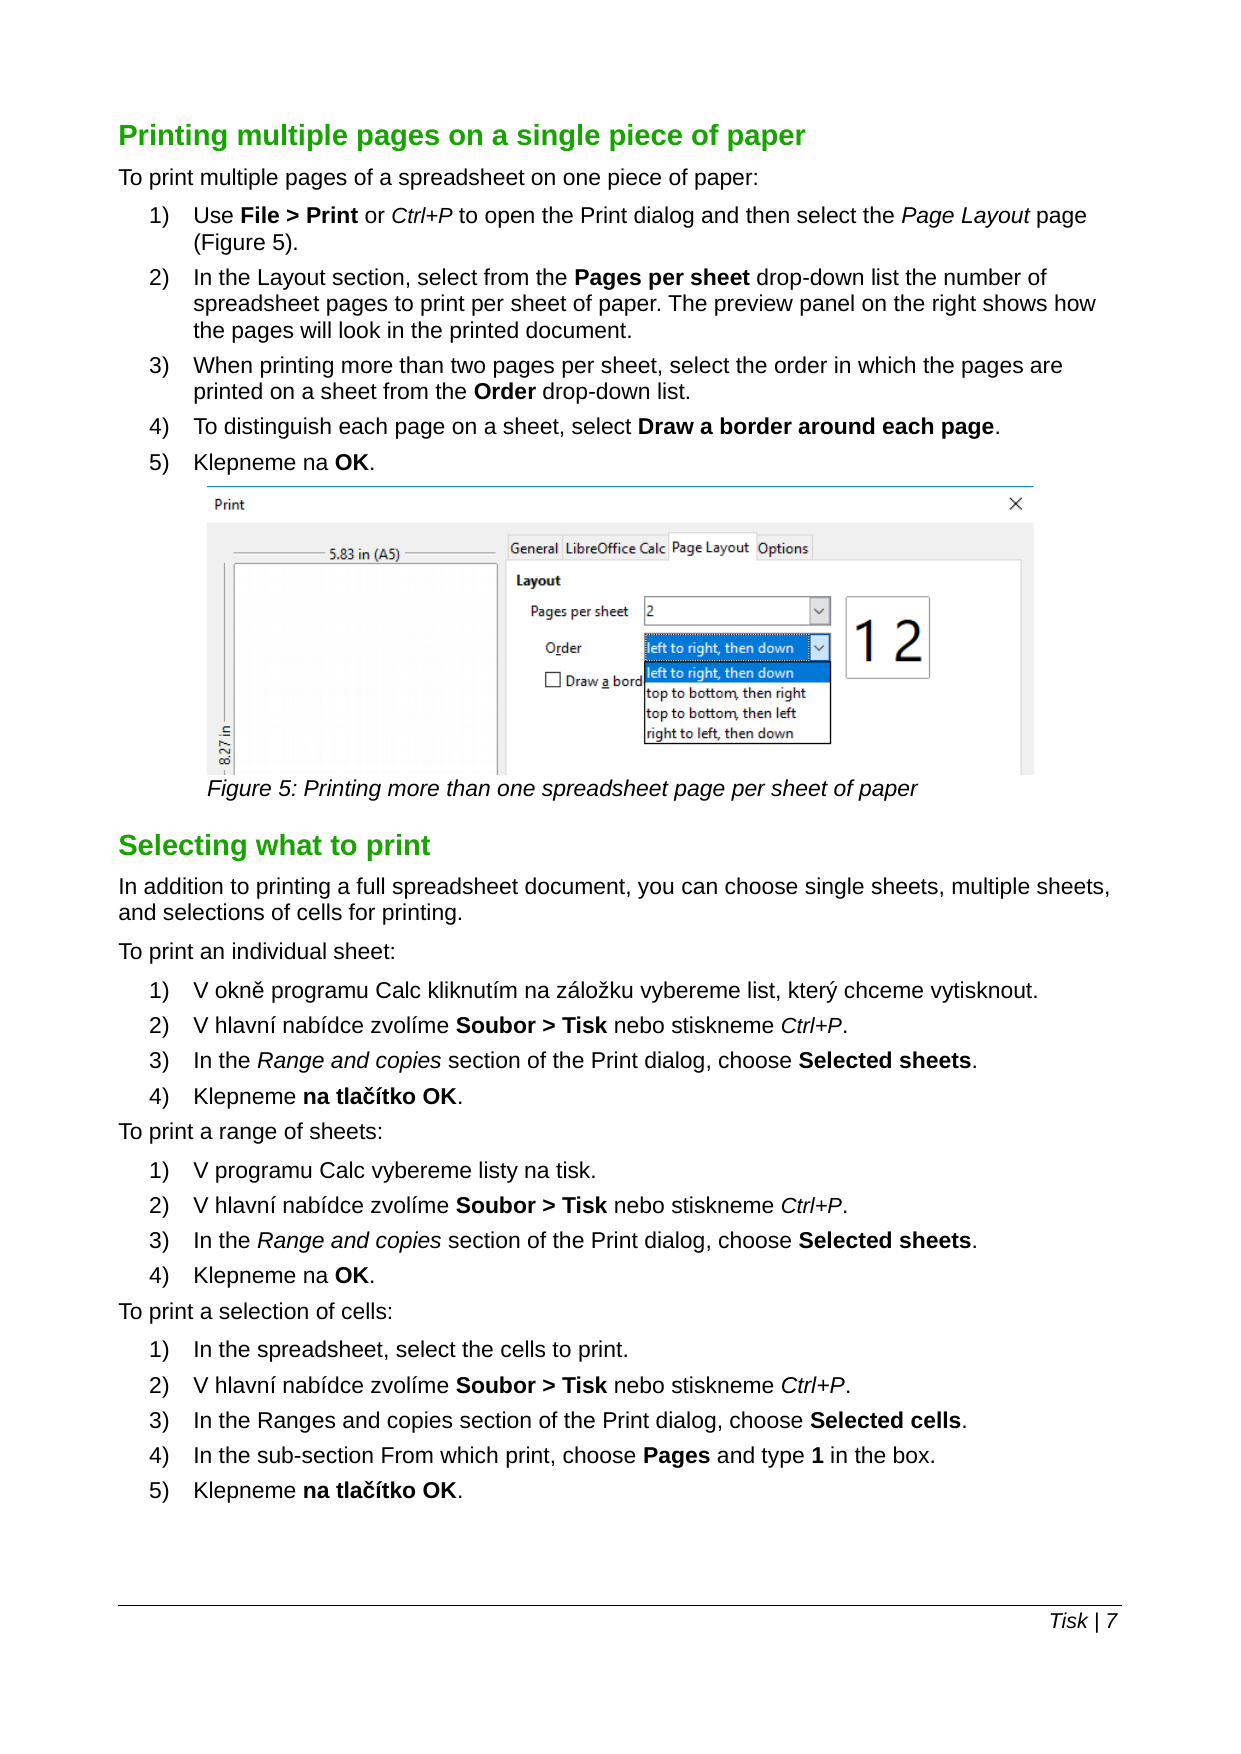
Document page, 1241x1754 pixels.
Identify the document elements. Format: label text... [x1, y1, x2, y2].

subtitle Selecting what to print [118, 828, 1122, 861]
list In the Range and copies section of the Print dialog, choose Selected sheets. [169, 1227, 1122, 1253]
list Klepneme na OK. [169, 448, 1122, 475]
list V programu Calc vybereme listy na tisk. [169, 1157, 1122, 1183]
list In the Ranges and copies section of the Print dialog, choose Selected cells. [169, 1407, 1122, 1433]
text In addition to printing a full spreadsheet document, you can choose single sheets, multiple sheets, and selections of cells for printing. [118, 873, 1122, 926]
text To print an individual sheet: [118, 938, 1122, 964]
list Klepneme na OK. [169, 1262, 1122, 1289]
list In the spreadsheet, select the cells to print. [169, 1336, 1122, 1363]
subtitle Printing multiple pages on a single piece of paper [118, 118, 1122, 152]
list In the Layout section, select from the Pages per sheet drop-down list the number of spreadsheet pages to print per sheet of paper. The preview panel on the right shows how the pages will look in the printed document. [169, 264, 1122, 343]
list V hlavní nabídce zvolíme Soubor > Tisk nebo stiskneme Ctrl+P. [169, 1192, 1122, 1218]
picture [206, 486, 1034, 775]
list V okně programu Calc kliknutím na záložku vybereme list, který chceme vytisknout. [169, 977, 1122, 1003]
list When printing more than two pages per sheet, select the order in which the pages are printed on a sheet from the Order drop-down list. [169, 352, 1122, 404]
list In the Range and copies section of the Print dialog, choose Selected sheets. [169, 1047, 1122, 1074]
text Figure 5: Printing more than one spreadsheet page per sheet of paper [207, 775, 1033, 801]
list In the sub-section From which print, choose Pages and type 1 in the box. [169, 1442, 1122, 1468]
list V hlavní nabídce zvolíme Soubor > Tisk nebo stiskneme Ctrl+P. [169, 1372, 1122, 1398]
list V hlavní nabídce zvolíme Soubor > Tisk nebo stiskneme Ctrl+P. [169, 1012, 1122, 1039]
list To print a range of sheets: [118, 1118, 1122, 1144]
list To distinguish each page on a sheet, select Draw a border around each page. [169, 413, 1122, 440]
text To print multiple pages of a spreadsheet on one piece of paper: [118, 163, 1122, 190]
list Use File > Print or Ctrl+P to open the Print dialog and then select the Page Layout page (Figure 5). [169, 202, 1122, 255]
list Klepneme na tlačítko OK. [169, 1083, 1122, 1109]
list To print a selection of cells: [118, 1298, 1122, 1324]
list Klepneme na tlačítko OK. [169, 1477, 1122, 1504]
